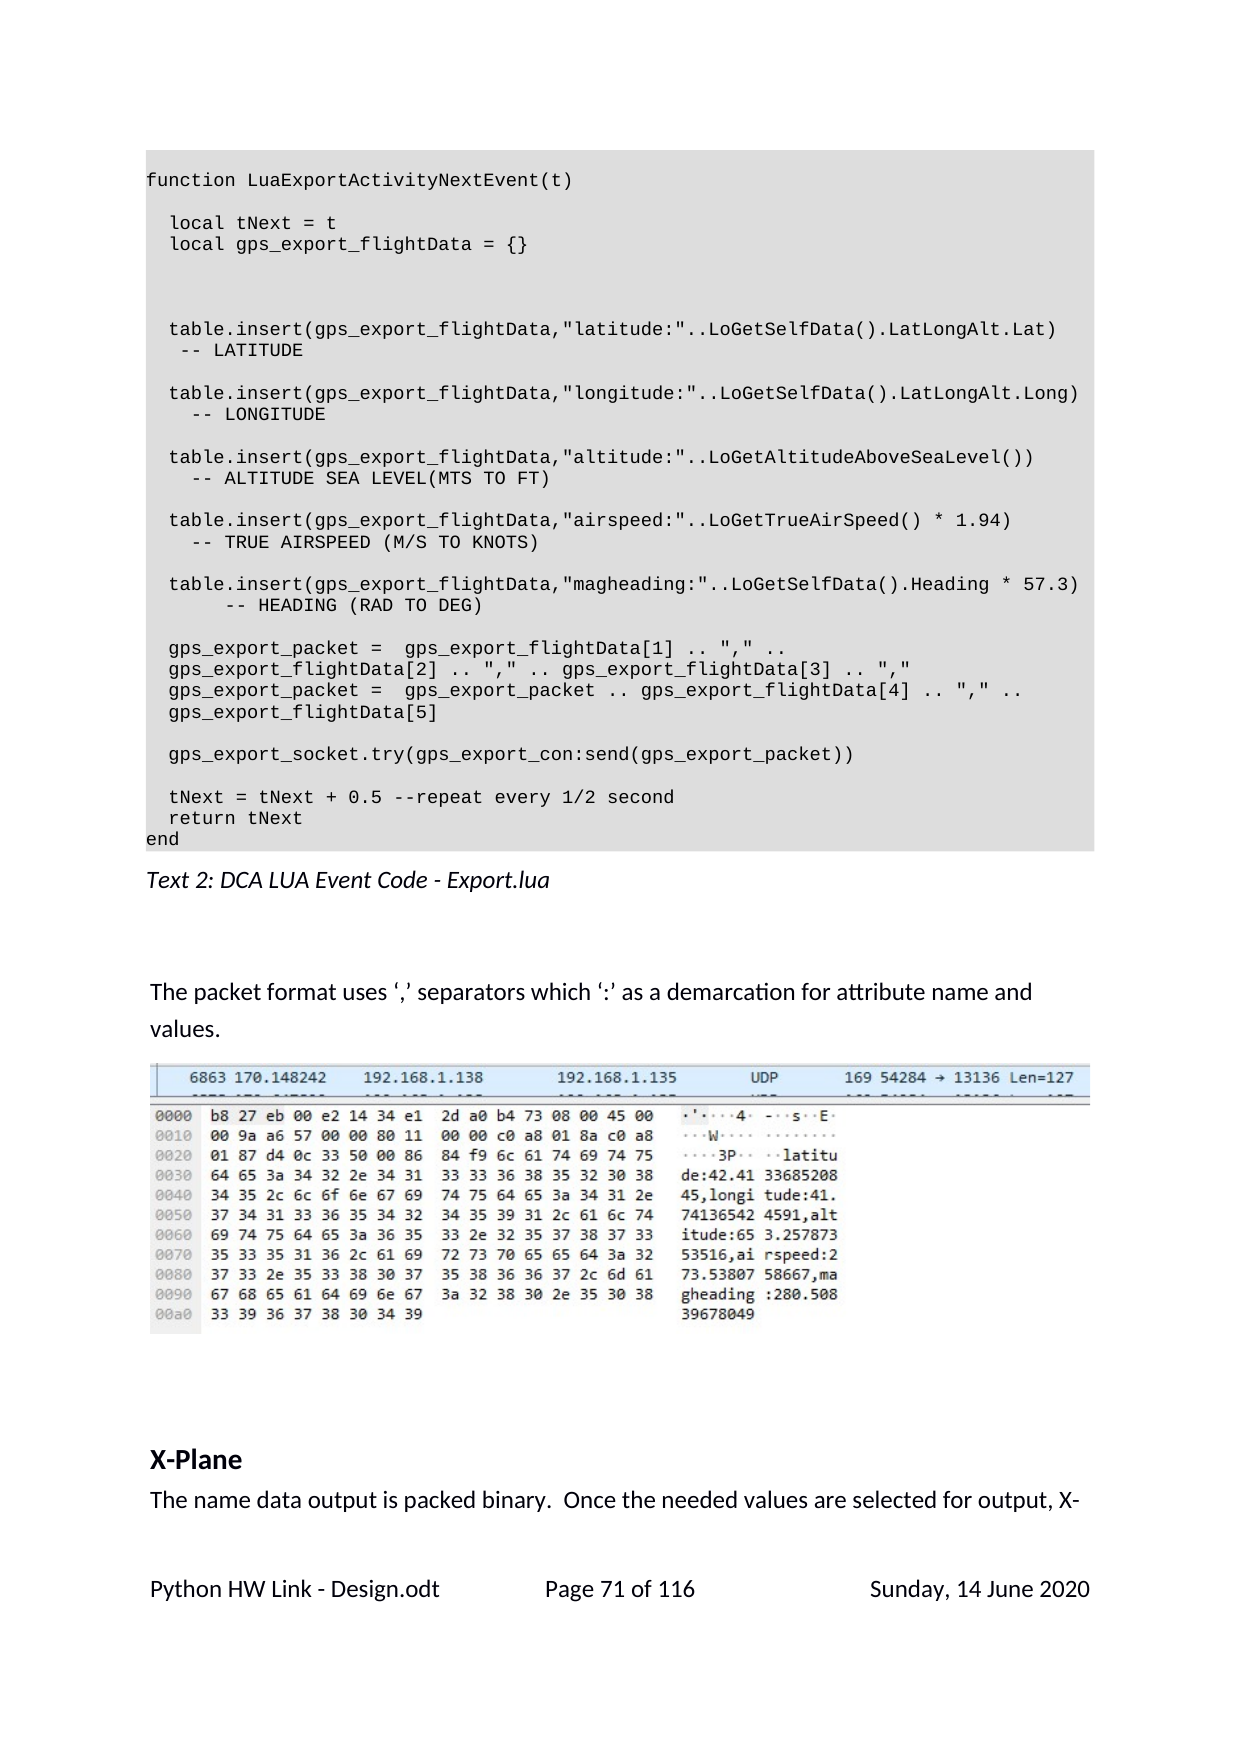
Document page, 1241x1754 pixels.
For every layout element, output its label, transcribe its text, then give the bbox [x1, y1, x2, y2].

text The name data output is packed binary. Once the needed values are selected for output, X- [150, 1485, 1090, 1515]
subtitle X-Plane [150, 1441, 1090, 1476]
picture [150, 1063, 1091, 1334]
text The packet format uses ‘,’ separators which ‘:’ as a demarcation for attribute name and values. [150, 976, 1090, 1043]
text Text 2: DCA LUA Event Code - Export.lua [146, 852, 1094, 894]
